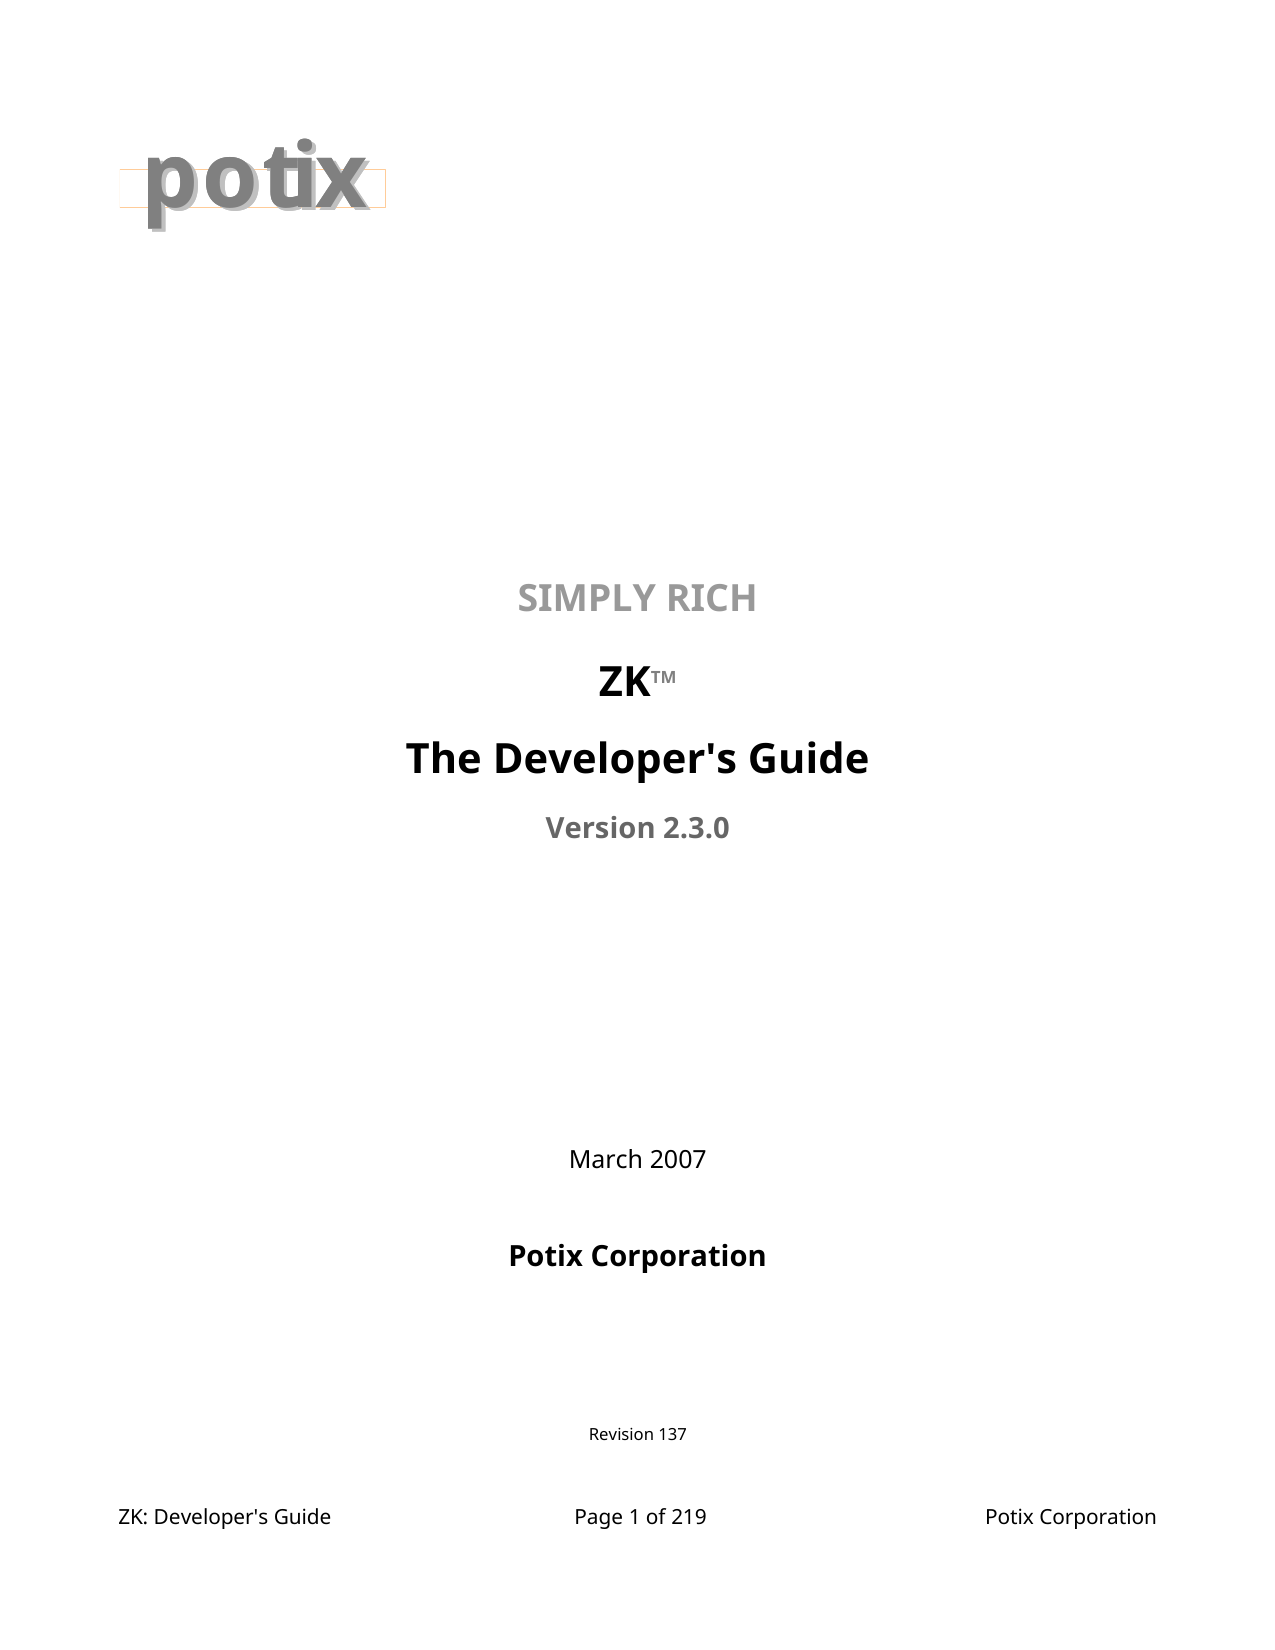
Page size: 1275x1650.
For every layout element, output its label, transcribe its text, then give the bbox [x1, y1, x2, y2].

text SIMPLY RICH [118, 571, 1157, 622]
text Version 2.3.0 [118, 807, 1157, 847]
text The Developer's Guide [118, 729, 1157, 786]
text Revision 137 [118, 1422, 1157, 1445]
text ZKTM [118, 652, 1157, 708]
text Potix Corporation [118, 1235, 1157, 1275]
text March 2007 [118, 1142, 1157, 1176]
